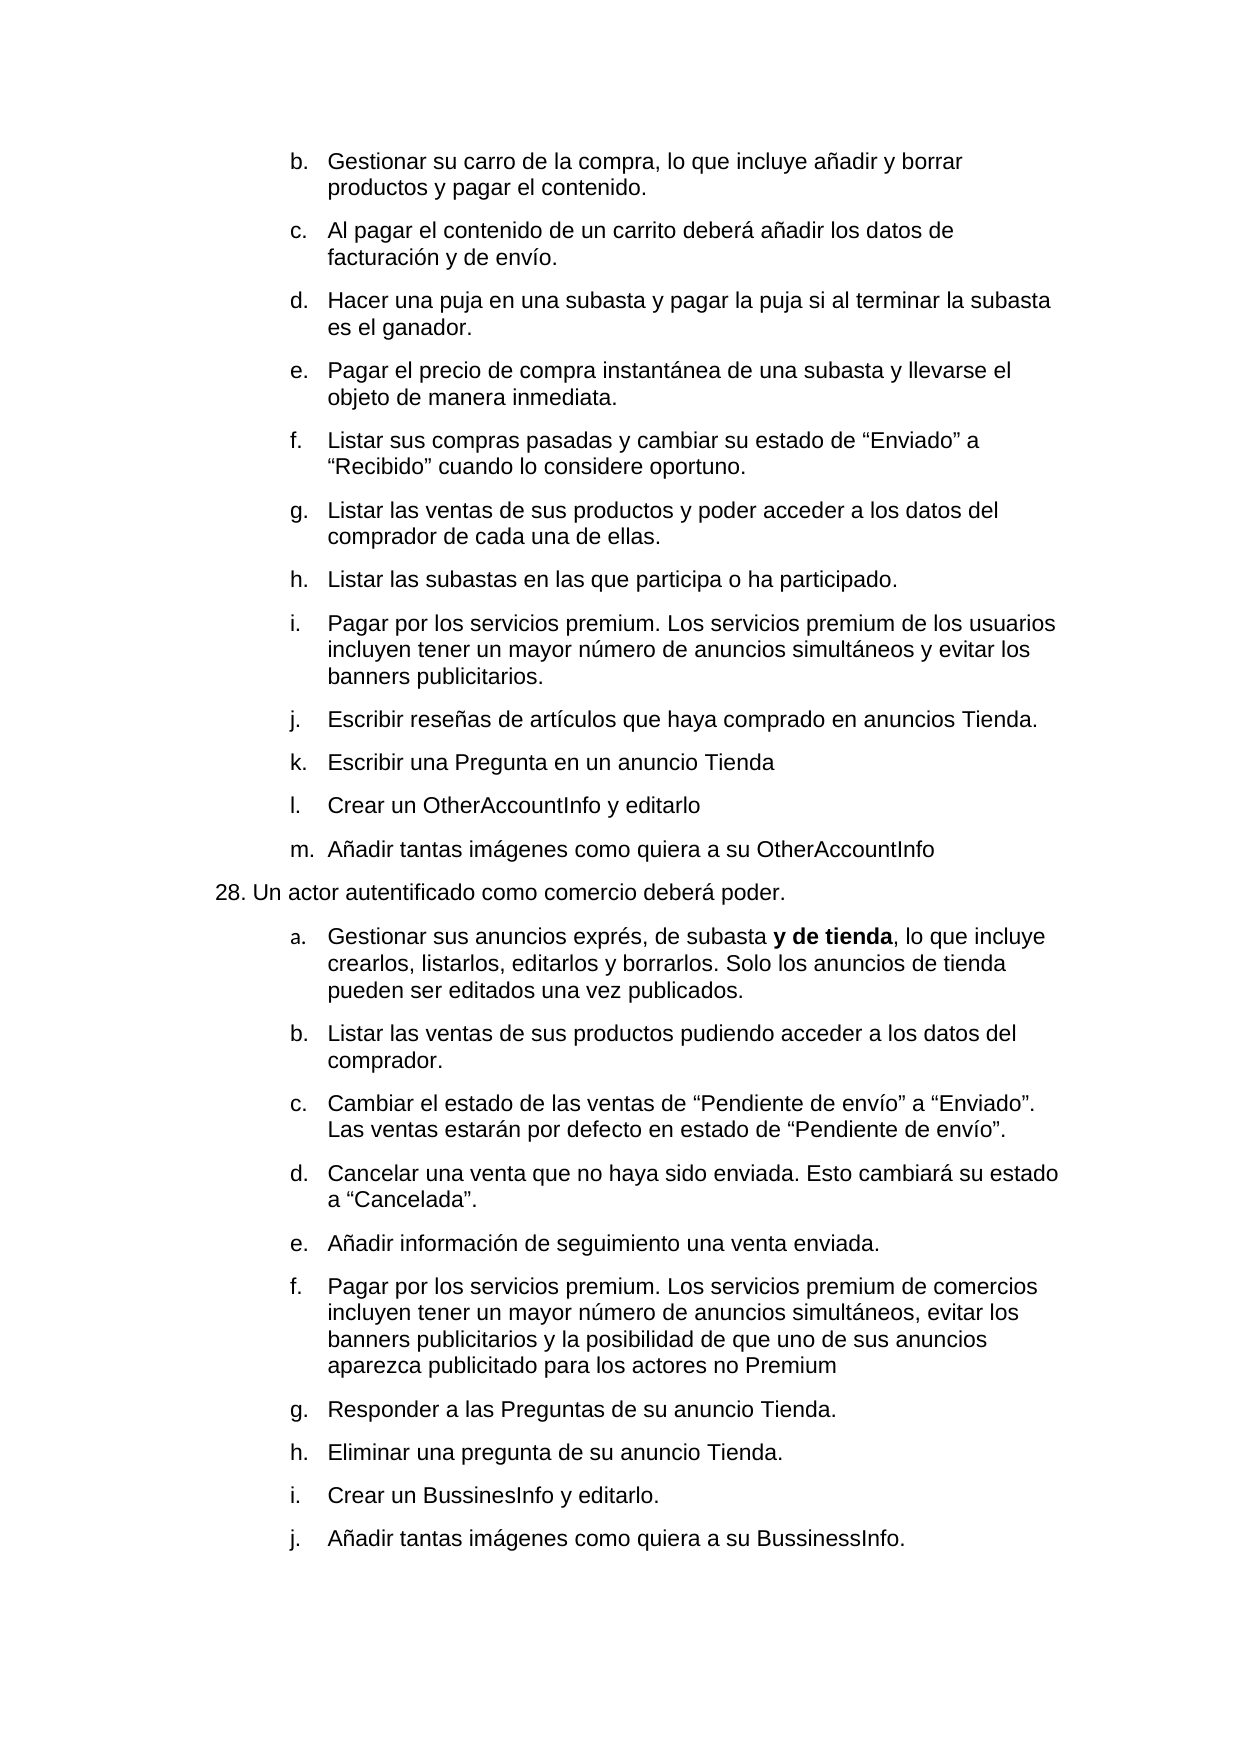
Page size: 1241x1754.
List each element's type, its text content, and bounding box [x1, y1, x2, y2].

list Pagar por los servicios premium. Los servicios premium de comercios incluyen tener un mayor número de anuncios simultáneos, evitar los banners publicitarios y la posibilidad de que uno de sus anuncios aparezca publicitado para los actores no Premium [290, 1273, 1063, 1379]
list Gestionar sus anuncios exprés, de subasta y de tienda, lo que incluye crearlos, listarlos, editarlos y borrarlos. Solo los anuncios de tienda pueden ser editados una vez publicados. [290, 922, 1063, 1003]
list Hacer una puja en una subasta y pagar la puja si al terminar la subasta es el ganador. [290, 287, 1063, 340]
list Añadir tantas imágenes como quiera a su OtherAccountInfo [290, 836, 1063, 862]
list Pagar por los servicios premium. Los servicios premium de los usuarios incluyen tener un mayor número de anuncios simultáneos y evitar los banners publicitarios. [290, 609, 1063, 689]
list Listar sus compras pasadas y cambiar su estado de “Enviado” a “Recibido” cuando lo considere oportuno. [290, 427, 1063, 480]
list Listar las subastas en las que participa o ha participado. [290, 566, 1063, 593]
list Cambiar el estado de las ventas de “Pendiente de envío” a “Enviado”. Las ventas estarán por defecto en estado de “Pendiente de envío”. [290, 1090, 1063, 1143]
list Cancelar una venta que no haya sido enviada. Esto cambiará su estado a “Cancelada”. [290, 1160, 1063, 1213]
list Responder a las Preguntas de su anuncio Tienda. [290, 1396, 1063, 1422]
list Al pagar el contenido de un carrito deberá añadir los datos de facturación y de envío. [290, 217, 1063, 270]
list Crear un BussinesInfo y editarlo. [290, 1482, 1063, 1508]
list Escribir una Pregunta en un anuncio Tienda [290, 749, 1063, 776]
list Gestionar su carro de la compra, lo que incluye añadir y borrar productos y pagar el contenido. [290, 148, 1063, 201]
list Crear un OtherAccountInfo y editarlo [290, 792, 1063, 819]
list Listar las ventas de sus productos pudiendo acceder a los datos del comprador. [290, 1020, 1063, 1073]
list Escribir reseñas de artículos que haya comprado en anuncios Tienda. [290, 706, 1063, 732]
list Listar las ventas de sus productos y poder acceder a los datos del comprador de cada una de ellas. [290, 497, 1063, 549]
list Eliminar una pregunta de su anuncio Tienda. [290, 1439, 1063, 1465]
list Un actor autentificado como comercio deberá poder. [215, 879, 1063, 905]
list Añadir información de seguimiento una venta enviada. [290, 1229, 1063, 1256]
list Pagar el precio de compra instantánea de una subasta y llevarse el objeto de manera inmediata. [290, 357, 1063, 410]
list Añadir tantas imágenes como quiera a su BussinessInfo. [290, 1525, 1063, 1552]
